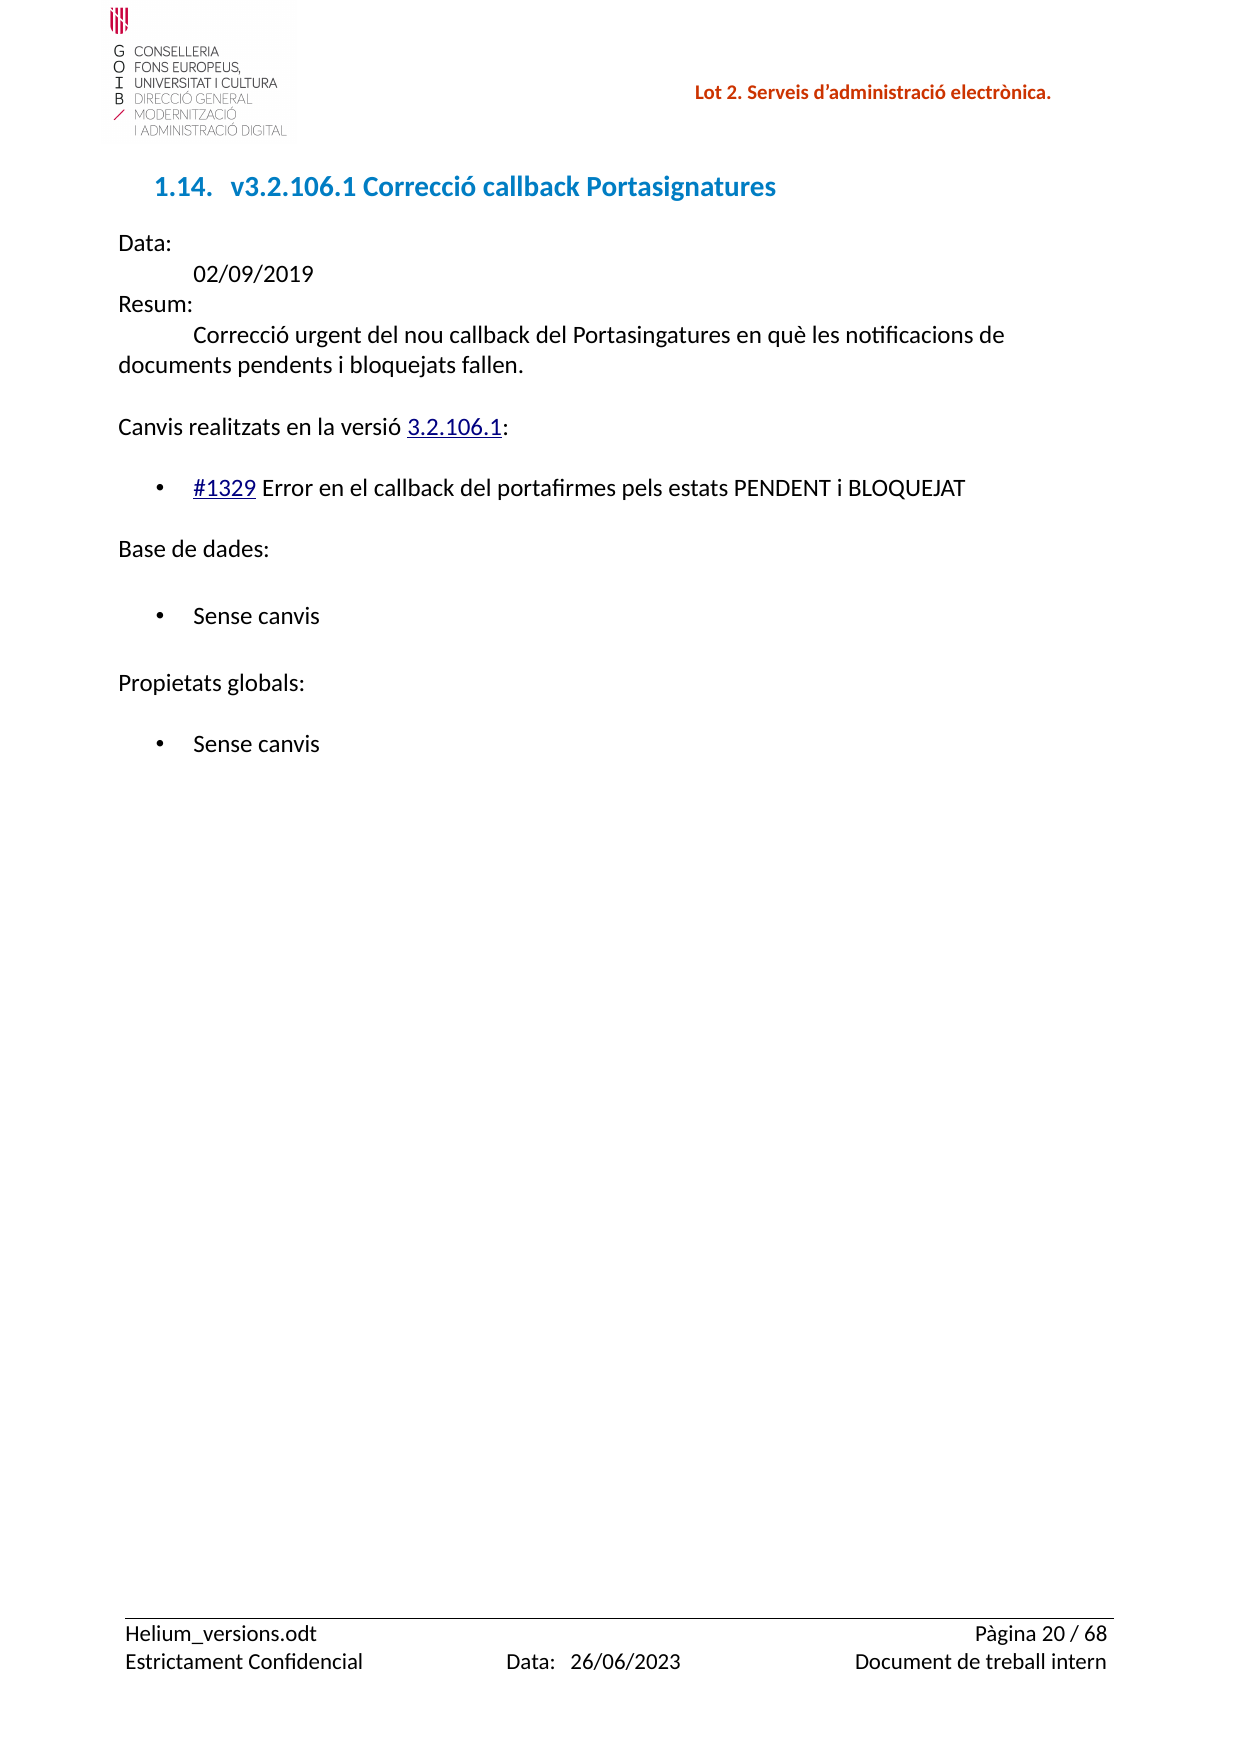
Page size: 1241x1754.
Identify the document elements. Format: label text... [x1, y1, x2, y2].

text 02/09/2019 [118, 258, 1122, 289]
picture [100, 0, 297, 144]
text Base de dades: [118, 533, 1122, 563]
text Propietats globals: [118, 667, 1122, 697]
list Sense canvis [156, 728, 1122, 758]
text Canvis realitzats en la versió 3.2.106.1: [118, 411, 1122, 441]
text Data: [118, 228, 1122, 258]
text Resum: [118, 289, 1122, 319]
text Correcció urgent del nou callback del Portasingatures en què les notificacions de documents pendents i bloquejats fallen. [118, 319, 1122, 380]
list #1329 Error en el callback del portafirmes pels estats PENDENT i BLOQUEJAT [156, 472, 1122, 502]
list Sense canvis [156, 600, 1122, 630]
subtitle v3.2.106.1 Correcció callback Portasignatures [153, 168, 1122, 204]
